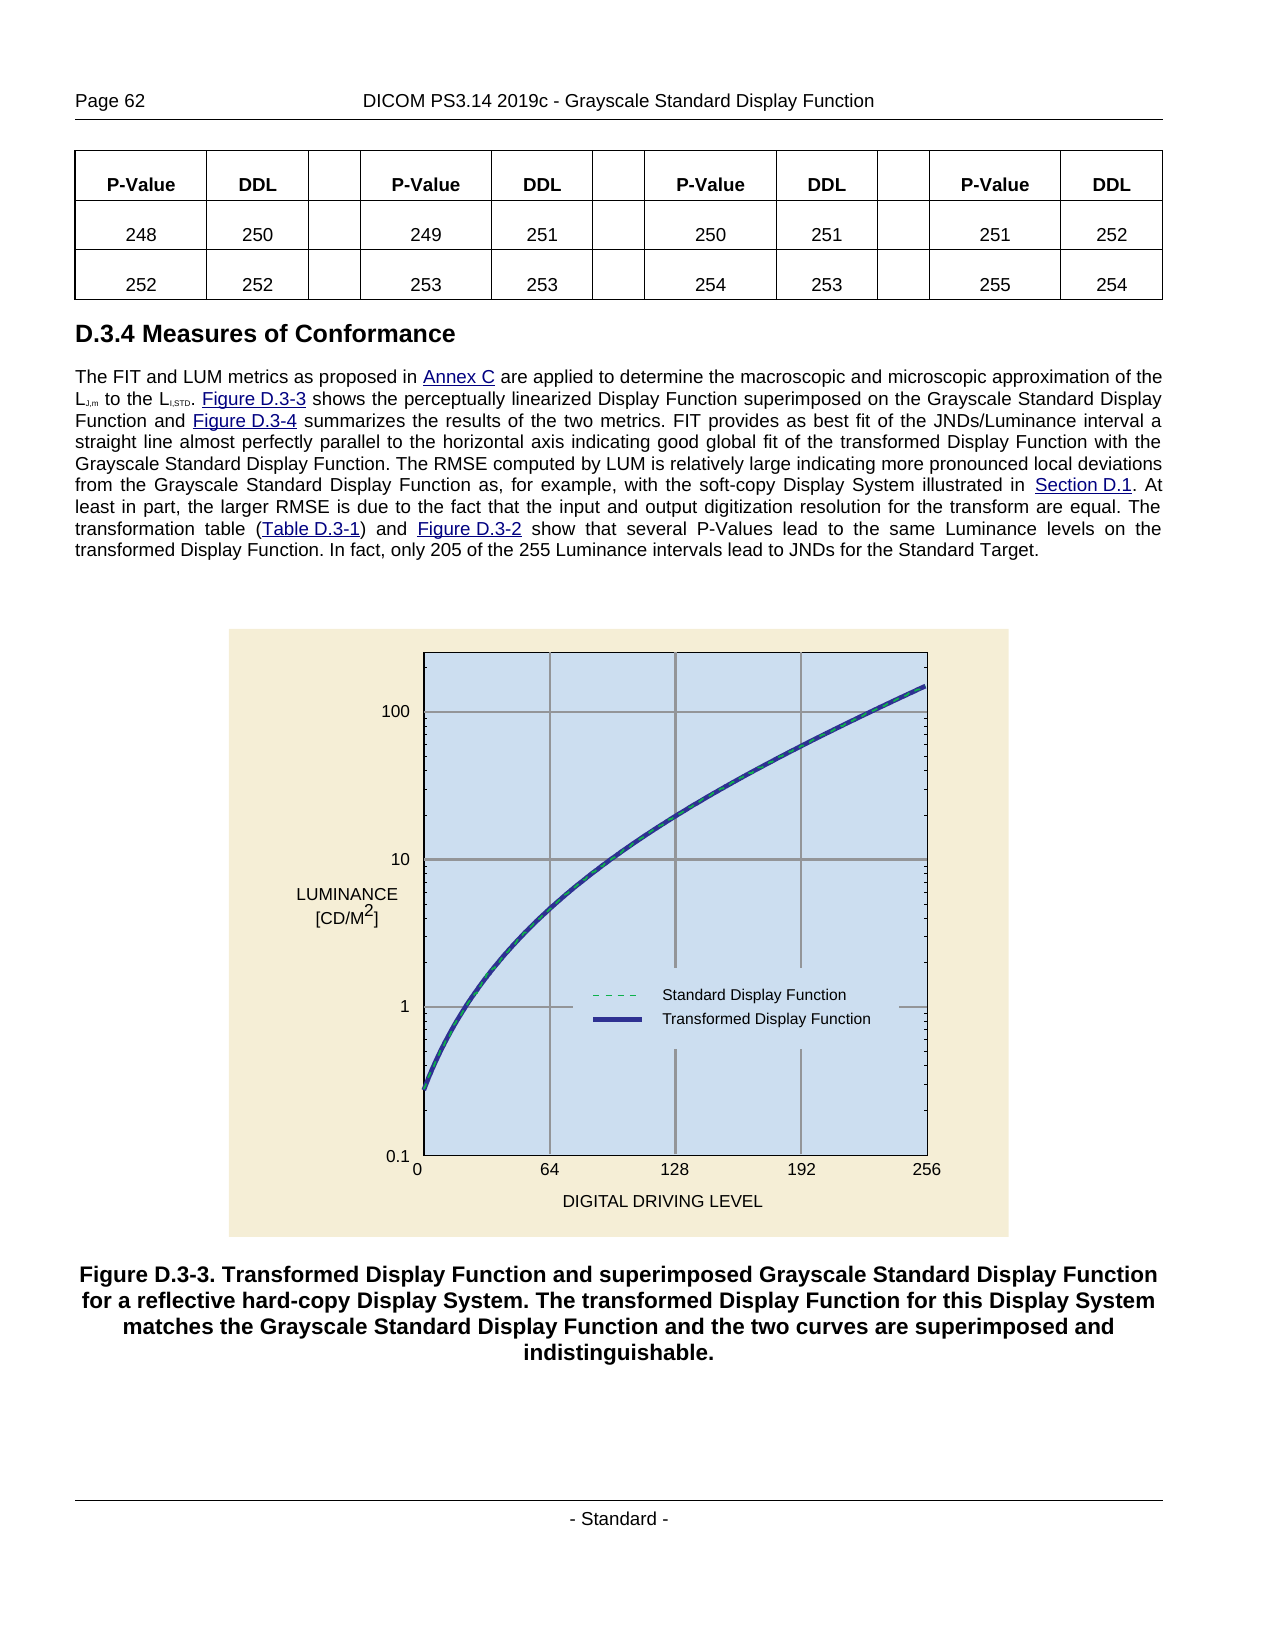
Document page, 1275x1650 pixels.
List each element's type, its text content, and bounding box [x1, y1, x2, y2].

table_cell [309, 201, 360, 249]
table_cell 252 [76, 250, 206, 299]
table_header [309, 151, 360, 200]
table_cell [593, 250, 644, 299]
table_cell 251 [930, 201, 1060, 249]
table_header DDL [777, 151, 877, 200]
table_cell 251 [492, 201, 592, 249]
table_header P-Value [76, 151, 206, 200]
table_header [878, 151, 929, 200]
table_header P-Value [930, 151, 1060, 200]
table_cell 253 [492, 250, 592, 299]
table_cell 253 [777, 250, 877, 299]
table_cell [878, 201, 929, 249]
table_cell 251 [777, 201, 877, 249]
table_cell 253 [361, 250, 491, 299]
table_header P-Value [361, 151, 491, 200]
table_header [593, 151, 644, 200]
table_cell [593, 201, 644, 249]
table_cell [309, 250, 360, 299]
table_header DDL [1061, 151, 1162, 200]
table_cell 248 [76, 201, 206, 249]
table_cell 255 [930, 250, 1060, 299]
table_cell 250 [207, 201, 308, 249]
table_cell 249 [361, 201, 491, 249]
table_header DDL [492, 151, 592, 200]
text D.3.4 Measures of Conformance [75, 319, 1162, 348]
text The FIT and LUM metrics as proposed in Annex C are applied to determine the macroscopic and microscopic approximation of the LJ,m to the LI,STD. Figure D.3-3 shows the perceptually linearized Display Function superimposed on the Grayscale Standard Display Function and Figure D.3-4 summarizes the results of the two metrics. FIT provides as best fit of the JNDs/Luminance interval a straight line almost perfectly parallel to the horizontal axis indicating good global fit of the transformed Display Function with the Grayscale Standard Display Function. The RMSE computed by LUM is relatively large indicating more pronounced local deviations from the Grayscale Standard Display Function as, for example, with the soft-copy Display System illustrated in Section D.1. At least in part, the larger RMSE is due to the fact that the input and output digitization resolution for the transform are equal. The transformation table (Table D.3-1) and Figure D.3-2 show that several P-Values lead to the same Luminance levels on the transformed Display Function. In fact, only 205 of the 255 Luminance intervals lead to JNDs for the Standard Target. [75, 366, 1162, 560]
table_cell 254 [645, 250, 776, 299]
table_cell 252 [1061, 201, 1162, 249]
table_cell 250 [645, 201, 776, 249]
table_header DDL [207, 151, 308, 200]
table_cell [878, 250, 929, 299]
table_header P-Value [645, 151, 776, 200]
table_cell 252 [207, 250, 308, 299]
table_cell 254 [1061, 250, 1162, 299]
text Figure D.3-3. Transformed Display Function and superimposed Grayscale Standard Display Function for a reflective hard-copy Display System. The transformed Display Function for this Display System matches the Grayscale Standard Display Function and the two curves are superimposed and indistinguishable. [75, 1262, 1162, 1365]
